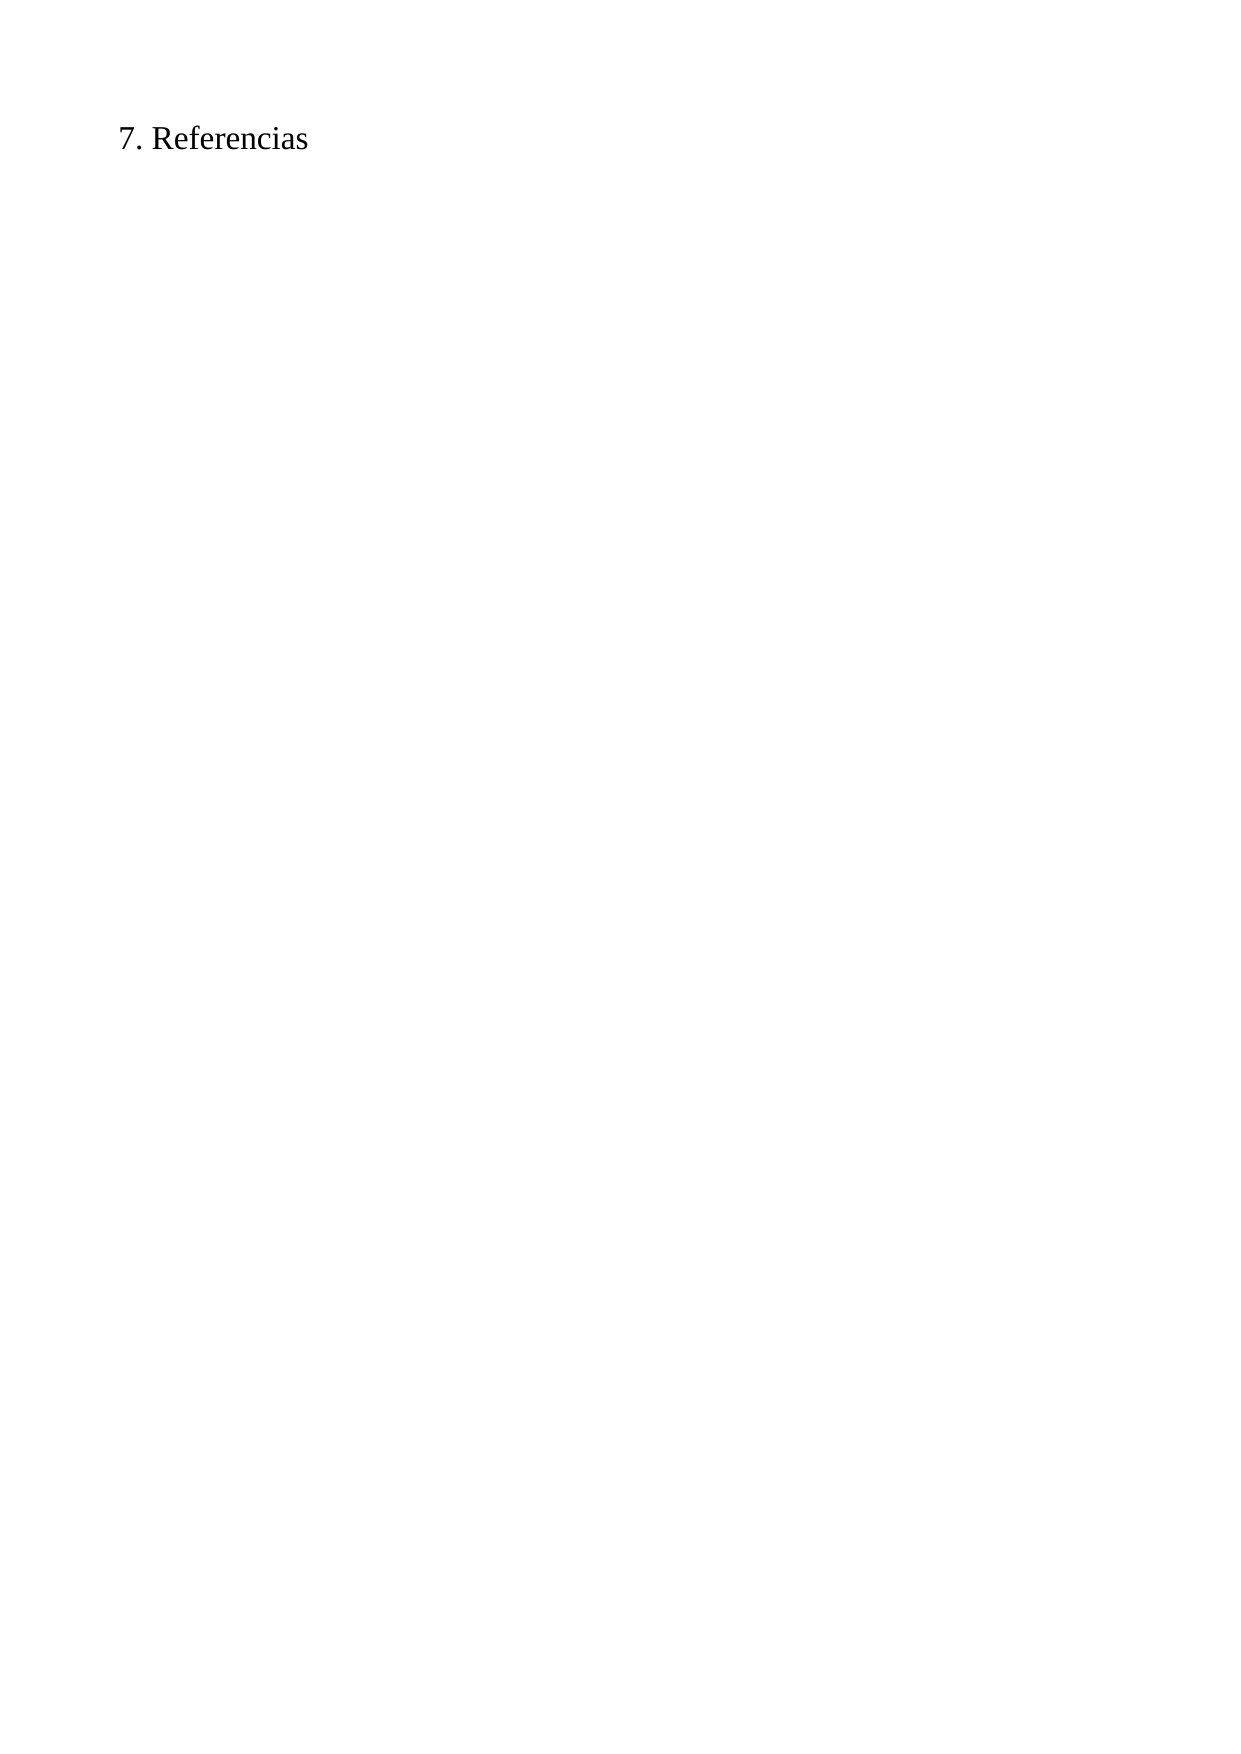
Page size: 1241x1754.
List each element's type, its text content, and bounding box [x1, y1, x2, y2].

text 7. Referencias [118, 118, 1122, 156]
